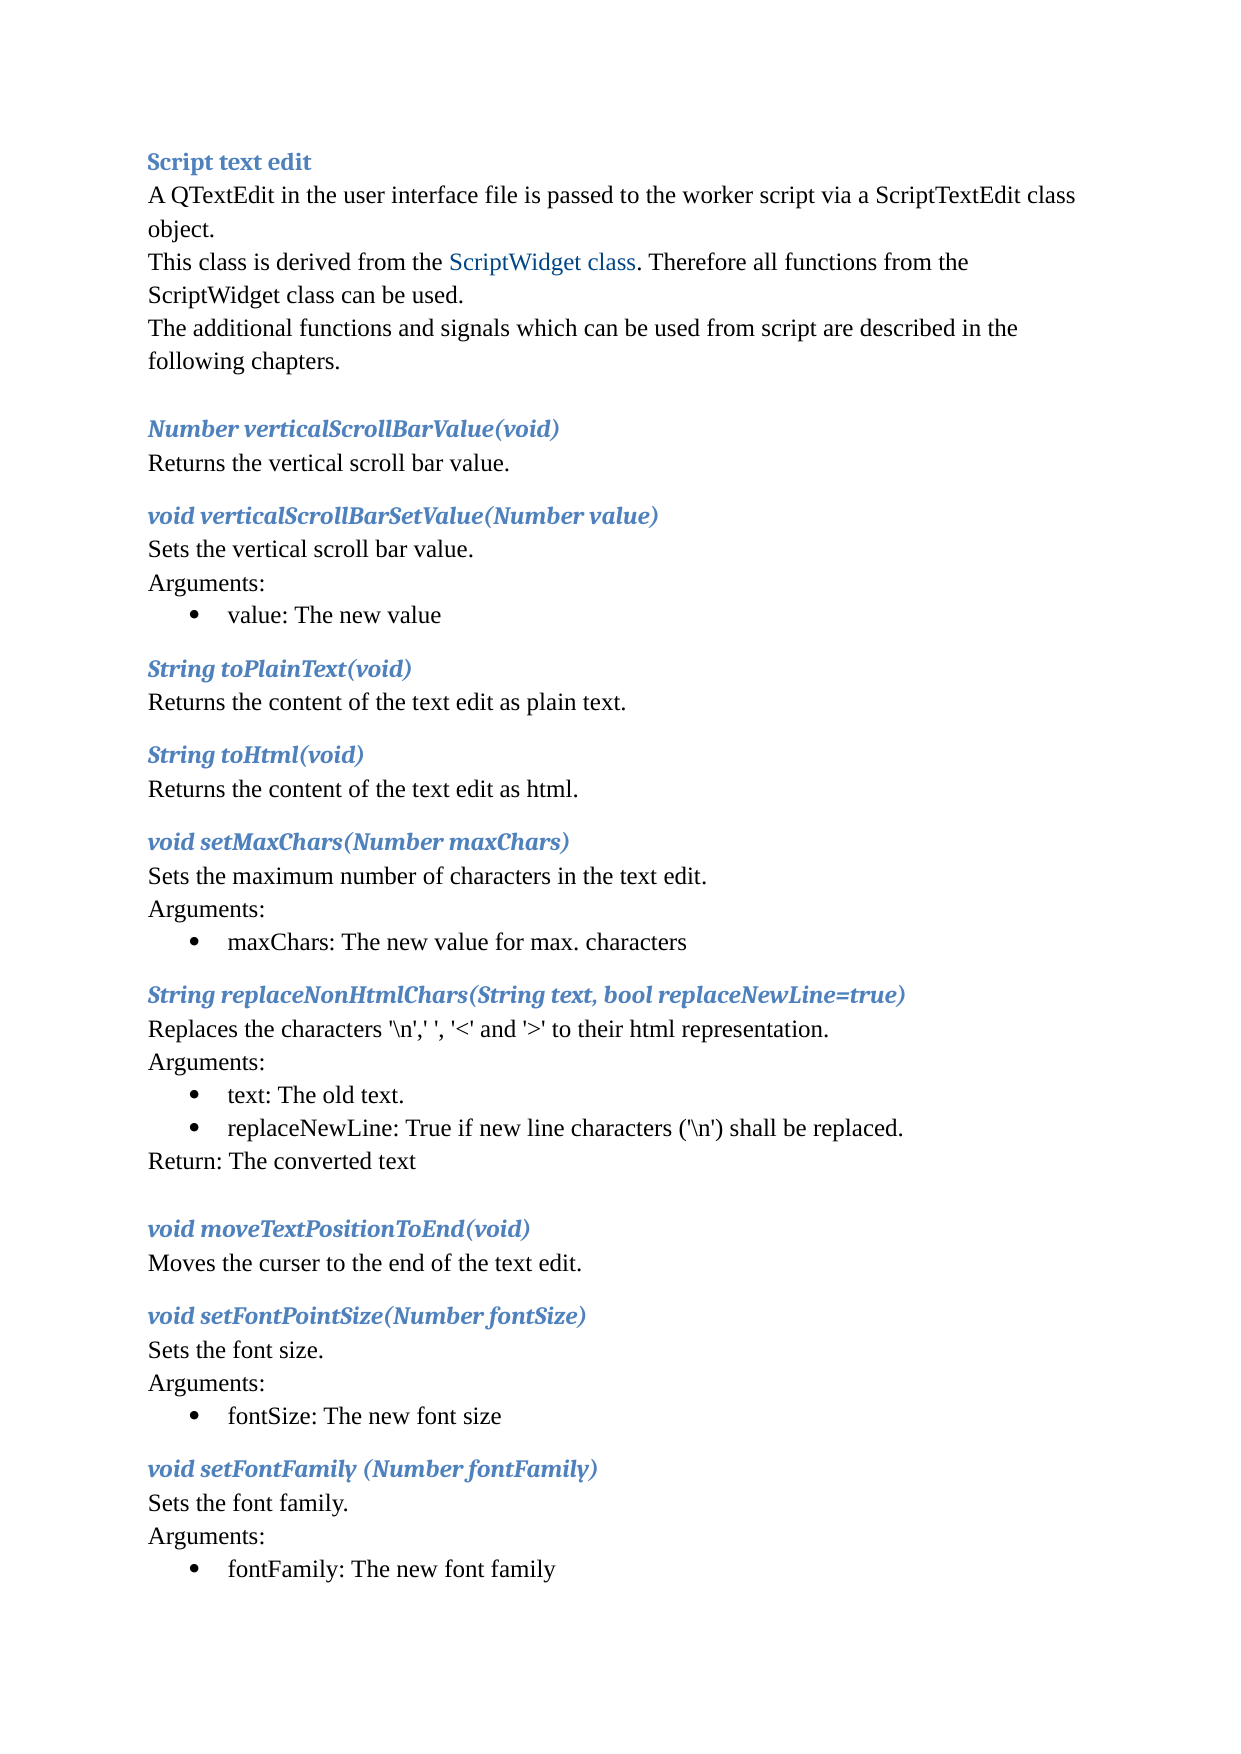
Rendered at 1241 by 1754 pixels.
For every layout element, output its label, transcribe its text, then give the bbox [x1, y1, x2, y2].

text Arguments: [148, 1047, 1093, 1076]
text A QTextEdit in the user interface file is passed to the worker script via a ScriptTextEdit class object. [148, 181, 1093, 242]
list fontFamily: The new font family [190, 1554, 1093, 1583]
text Arguments: [148, 1521, 1093, 1550]
text Sets the maximum number of characters in the text edit. [148, 861, 1093, 890]
text Sets the font family. [148, 1488, 1093, 1517]
subtitle void verticalScrollBarSetValue(Number value) [148, 502, 1093, 530]
text This class is derived from the ScriptWidget class. Therefore all functions from the ScriptWidget class can be used. [148, 247, 1093, 308]
subtitle Script text edit [148, 148, 1093, 176]
list replaceNewLine: True if new line characters ('\n') shall be replaced. [190, 1113, 1093, 1142]
subtitle String toPlainText(void) [148, 654, 1093, 683]
list value: The new value [190, 601, 1093, 629]
text Arguments: [148, 1368, 1093, 1397]
subtitle void setFontPointSize(Number fontSize) [148, 1302, 1093, 1331]
subtitle void setFontFamily (Number fontFamily) [148, 1455, 1093, 1484]
text Returns the content of the text edit as html. [148, 774, 1093, 803]
list maxChars: The new value for max. characters [190, 927, 1093, 956]
list text: The old text. [190, 1080, 1093, 1109]
text Returns the vertical scroll bar value. [148, 448, 1093, 476]
text Arguments: [148, 894, 1093, 923]
subtitle String toHtml(void) [148, 741, 1093, 770]
list fontSize: The new font size [190, 1401, 1093, 1430]
text Arguments: [148, 568, 1093, 596]
subtitle void setMaxChars(Number maxChars) [148, 828, 1093, 857]
text Sets the font size. [148, 1335, 1093, 1364]
subtitle Number verticalScrollBarValue(void) [148, 415, 1093, 443]
text The additional functions and signals which can be used from script are described in the following chapters. [148, 313, 1093, 374]
text Returns the content of the text edit as plain text. [148, 687, 1093, 716]
subtitle String replaceNonHtmlChars(String text, bool replaceNewLine=true) [148, 981, 1093, 1010]
text Moves the curser to the end of the text edit. [148, 1248, 1093, 1277]
subtitle void moveTextPositionToEnd(void) [148, 1215, 1093, 1244]
text Replaces the characters '\n',' ', '<' and '>' to their html representation. [148, 1014, 1093, 1043]
text Return: The converted text [148, 1146, 1093, 1175]
text Sets the vertical scroll bar value. [148, 534, 1093, 563]
